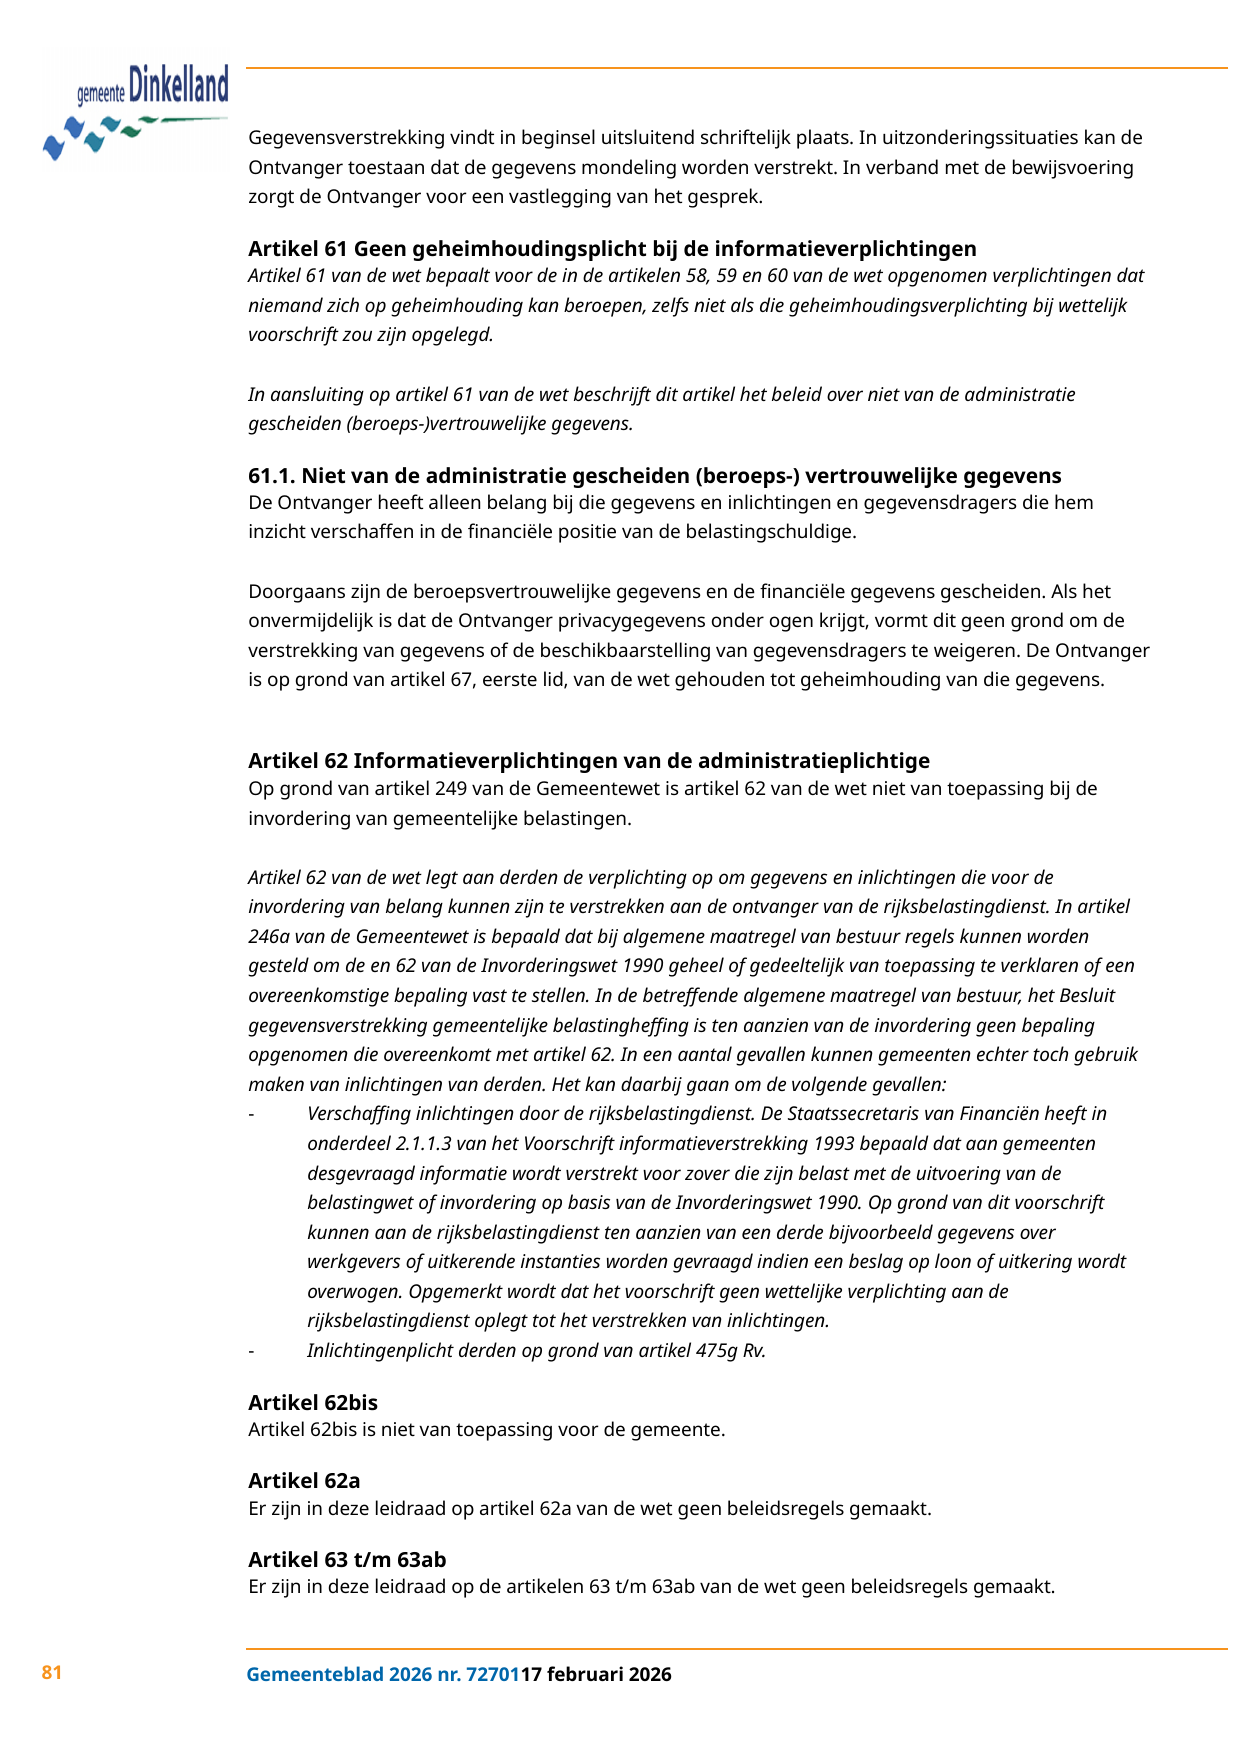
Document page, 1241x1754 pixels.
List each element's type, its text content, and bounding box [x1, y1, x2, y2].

text Artikel 62 Informatieverplichtingen van de administratieplichtige [248, 747, 1152, 775]
text Doorgaans zijn de beroepsvertrouwelijke gegevens en de financiële gegevens gescheiden. Als het onvermijdelijk is dat de Ontvanger privacygegevens onder ogen krijgt, vormt dit geen grond om de verstrekking van gegevens of de beschikbaarstelling van gegevensdragers te weigeren. De Ontvanger is op grond van artikel 67, eerste lid, van de wet gehouden tot geheimhouding van die gegevens. [248, 578, 1152, 692]
text Gegevensverstrekking vindt in beginsel uitsluitend schriftelijk plaats. In uitzonderingssituaties kan de Ontvanger toestaan dat de gegevens mondeling worden verstrekt. In verband met de bewijsvoering zorgt de Ontvanger voor een vastlegging van het gesprek. [248, 124, 1152, 209]
text Artikel 62bis [248, 1388, 1152, 1416]
text De Ontvanger heeft alleen belang bij die gegevens en inlichtingen en gegevensdragers die hem inzicht verschaffen in de financiële positie van de belastingschuldige. [248, 489, 1152, 544]
text Op grond van artikel 249 van de Gemeentewet is artikel 62 van de wet niet van toepassing bij de invordering van gemeentelijke belastingen. [248, 775, 1152, 830]
text Artikel 62a [248, 1466, 1152, 1495]
text Artikel 63 t/m 63ab [248, 1545, 1152, 1574]
text Artikel 61 Geen geheimhoudingsplicht bij de informatieverplichtingen [248, 234, 1152, 262]
list Inlichtingenplicht derden op grond van artikel 475g Rv. [248, 1337, 1152, 1363]
list Verschaffing inlichtingen door de rijksbelastingdienst. De Staatssecretaris van Financiën heeft in onderdeel 2.1.1.3 van het Voorschrift informatieverstrekking 1993 bepaald dat aan gemeenten desgevraagd informatie wordt verstrekt voor zover die zijn belast met de uitvoering van de belastingwet of invordering op basis van de Invorderingswet 1990. Op grond van dit voorschrift kunnen aan de rijksbelastingdienst ten aanzien van een derde bijvoorbeeld gegevens over werkgevers of uitkerende instanties worden gevraagd indien een beslag op loon of uitkering wordt overwogen. Opgemerkt wordt dat het voorschrift geen wettelijke verplichting aan de rijksbelastingdienst oplegt tot het verstrekken van inlichtingen. [248, 1101, 1152, 1333]
text 61.1. Niet van de administratie gescheiden (beroeps-) vertrouwelijke gegevens [248, 461, 1152, 489]
text Artikel 61 van de wet bepaalt voor de in de artikelen 58, 59 en 60 van de wet opgenomen verplichtingen dat niemand zich op geheimhouding kan beroepen, zelfs niet als die geheimhoudingsverplichting bij wettelijk voorschrift zou zijn opgelegd. [248, 262, 1152, 347]
picture [41, 47, 231, 172]
text Er zijn in deze leidraad op de artikelen 63 t/m 63ab van de wet geen beleidsregels gemaakt. [248, 1574, 1152, 1599]
text Er zijn in deze leidraad op artikel 62a van de wet geen beleidsregels gemaakt. [248, 1495, 1152, 1521]
text Artikel 62 van de wet legt aan derden de verplichting op om gegevens en inlichtingen die voor de invordering van belang kunnen zijn te verstrekken aan de ontvanger van de rijksbelastingdienst. In artikel 246a van de Gemeentewet is bepaald dat bij algemene maatregel van bestuur regels kunnen worden gesteld om de en 62 van de Invorderingswet 1990 geheel of gedeeltelijk van toepassing te verklaren of een overeenkomstige bepaling vast te stellen. In de betreffende algemene maatregel van bestuur, het Besluit gegevensverstrekking gemeentelijke belastingheffing is ten aanzien van de invordering geen bepaling opgenomen die overeenkomt met artikel 62. In een aantal gevallen kunnen gemeenten echter toch gebruik maken van inlichtingen van derden. Het kan daarbij gaan om de volgende gevallen: [248, 864, 1152, 1097]
text Artikel 62bis is niet van toepassing voor de gemeente. [248, 1416, 1152, 1442]
text In aansluiting op artikel 61 van de wet beschrijft dit artikel het beleid over niet van de administratie gescheiden (beroeps-)vertrouwelijke gegevens. [248, 381, 1152, 436]
